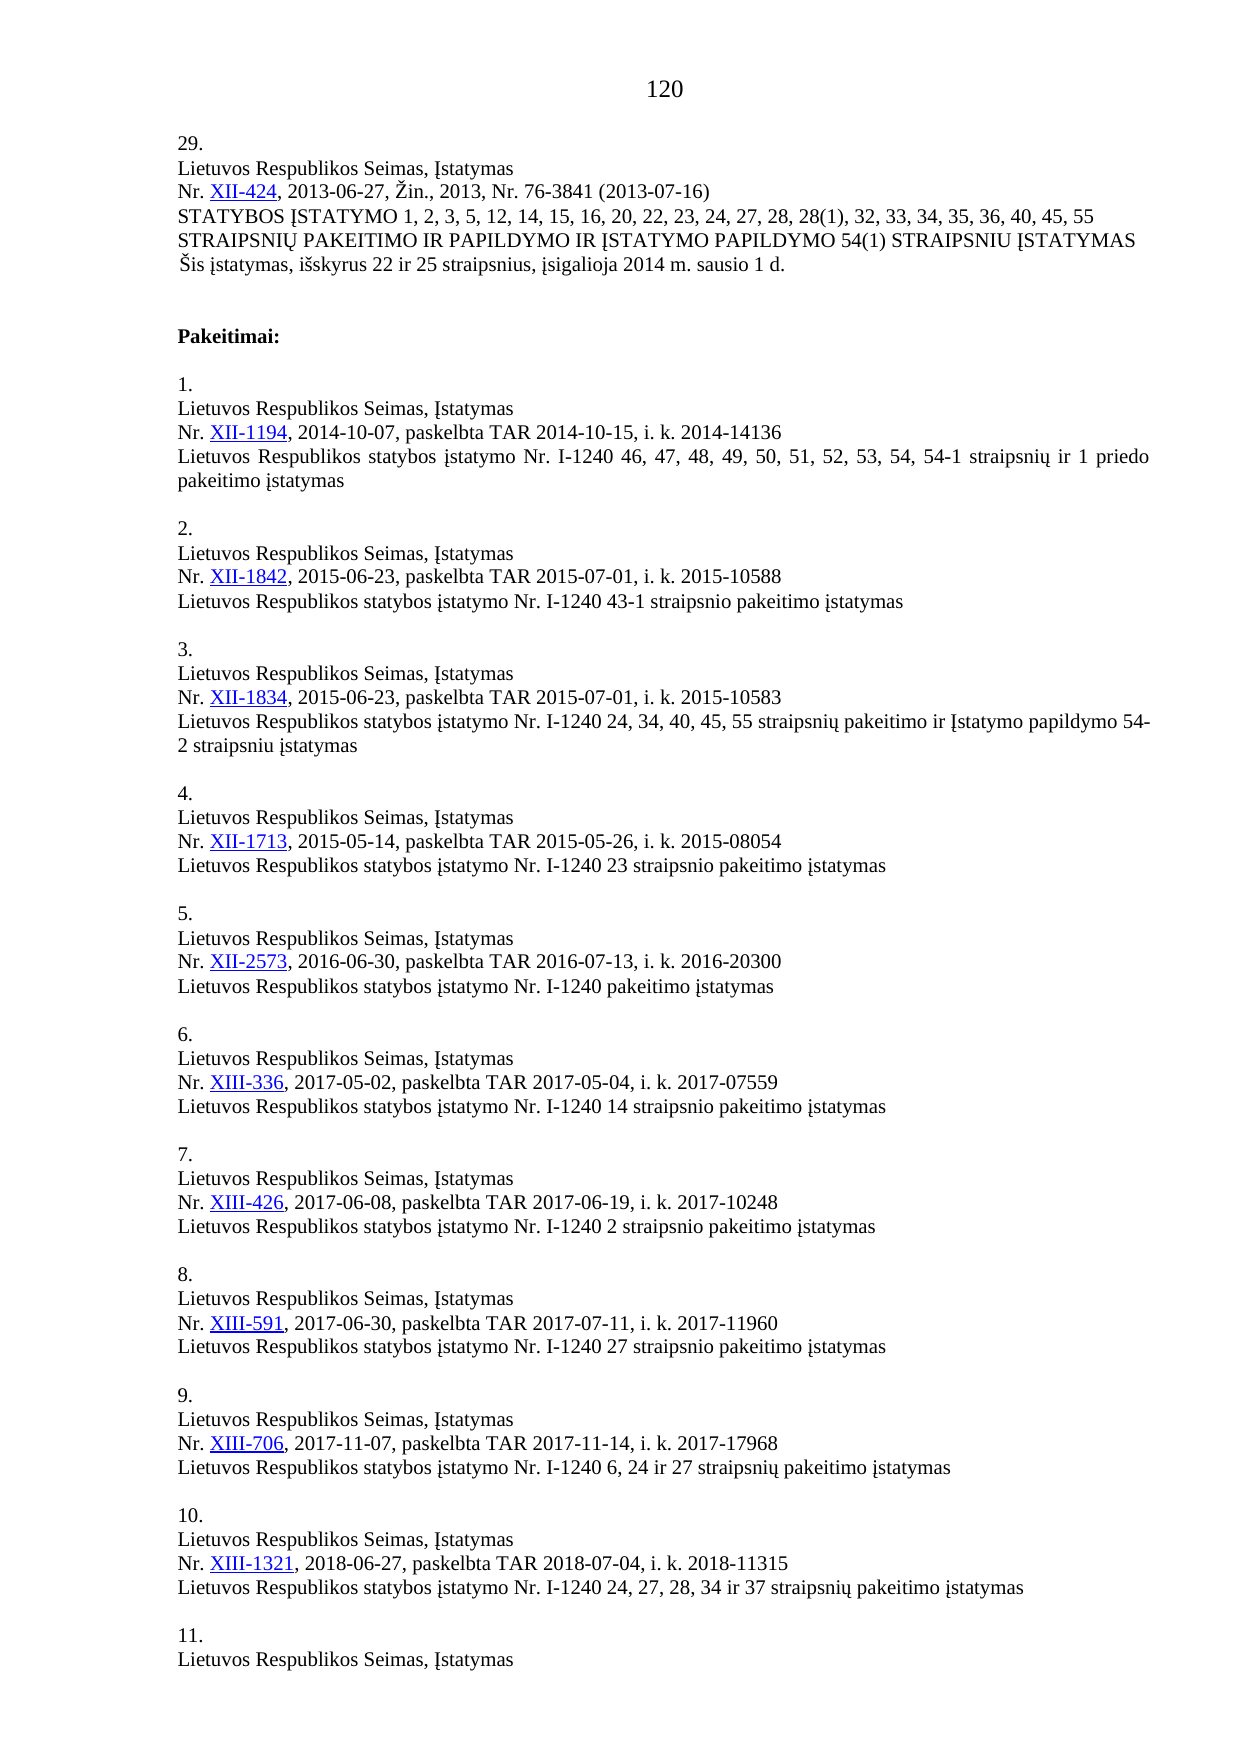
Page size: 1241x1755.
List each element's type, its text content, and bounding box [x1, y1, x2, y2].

text Nr. XII-1194, 2014-10-07, paskelbta TAR 2014-10-15, i. k. 2014-14136 [177, 420, 1152, 444]
text Lietuvos Respublikos Seimas, Įstatymas [177, 1166, 1152, 1190]
text Šis įstatymas, išskyrus 22 ir 25 straipsnius, įsigalioja 2014 m. sausio 1 d. [179, 252, 1152, 276]
text 1. [177, 372, 1152, 396]
text Lietuvos Respublikos Seimas, Įstatymas [177, 1286, 1152, 1310]
text 29. [177, 131, 1152, 155]
text Nr. XIII-706, 2017-11-07, paskelbta TAR 2017-11-14, i. k. 2017-17968 [177, 1431, 1152, 1455]
text 2. [177, 516, 1152, 540]
text 9. [177, 1383, 1152, 1407]
text Lietuvos Respublikos statybos įstatymo Nr. I-1240 43-1 straipsnio pakeitimo įstatymas [177, 588, 1152, 613]
text Lietuvos Respublikos Seimas, Įstatymas [177, 1407, 1152, 1431]
text Lietuvos Respublikos Seimas, Įstatymas [177, 155, 1152, 179]
text Lietuvos Respublikos statybos įstatymo Nr. I-1240 46, 47, 48, 49, 50, 51, 52, 53, 54, 54-1 straipsnių ir 1 priedo pakeitimo įstatymas [177, 444, 1152, 492]
text Nr. XII-424, 2013-06-27, Žin., 2013, Nr. 76-3841 (2013-07-16) [177, 179, 1152, 203]
text Pakeitimai: [177, 324, 1152, 348]
text 3. [177, 637, 1152, 661]
text Nr. XII-1834, 2015-06-23, paskelbta TAR 2015-07-01, i. k. 2015-10583 [177, 685, 1152, 709]
text Lietuvos Respublikos statybos įstatymo Nr. I-1240 24, 27, 28, 34 ir 37 straipsnių pakeitimo įstatymas [177, 1575, 1152, 1599]
text 5. [177, 901, 1152, 925]
text 7. [177, 1142, 1152, 1166]
text Lietuvos Respublikos statybos įstatymo Nr. I-1240 24, 34, 40, 45, 55 straipsnių pakeitimo ir Įstatymo papildymo 54-2 straipsniu įstatymas [177, 709, 1152, 757]
text 4. [177, 781, 1152, 805]
text Lietuvos Respublikos statybos įstatymo Nr. I-1240 2 straipsnio pakeitimo įstatymas [177, 1214, 1152, 1238]
text Nr. XII-1842, 2015-06-23, paskelbta TAR 2015-07-01, i. k. 2015-10588 [177, 564, 1152, 588]
text Lietuvos Respublikos Seimas, Įstatymas [177, 540, 1152, 564]
text Lietuvos Respublikos Seimas, Įstatymas [177, 1527, 1152, 1551]
text Nr. XII-2573, 2016-06-30, paskelbta TAR 2016-07-13, i. k. 2016-20300 [177, 949, 1152, 973]
text Lietuvos Respublikos Seimas, Įstatymas [177, 1647, 1152, 1671]
text Nr. XII-1713, 2015-05-14, paskelbta TAR 2015-05-26, i. k. 2015-08054 [177, 829, 1152, 853]
text 6. [177, 1022, 1152, 1046]
text Nr. XIII-426, 2017-06-08, paskelbta TAR 2017-06-19, i. k. 2017-10248 [177, 1190, 1152, 1214]
text 8. [177, 1262, 1152, 1286]
text Lietuvos Respublikos Seimas, Įstatymas [177, 396, 1152, 420]
text STATYBOS ĮSTATYMO 1, 2, 3, 5, 12, 14, 15, 16, 20, 22, 23, 24, 27, 28, 28(1), 32, 33, 34, 35, 36, 40, 45, 55 STRAIPSNIŲ PAKEITIMO IR PAPILDYMO IR ĮSTATYMO PAPILDYMO 54(1) STRAIPSNIU ĮSTATYMAS [177, 203, 1152, 252]
text Nr. XIII-336, 2017-05-02, paskelbta TAR 2017-05-04, i. k. 2017-07559 [177, 1070, 1152, 1094]
text Lietuvos Respublikos statybos įstatymo Nr. I-1240 pakeitimo įstatymas [177, 973, 1152, 998]
text Lietuvos Respublikos statybos įstatymo Nr. I-1240 6, 24 ir 27 straipsnių pakeitimo įstatymas [177, 1455, 1152, 1479]
text Lietuvos Respublikos Seimas, Įstatymas [177, 805, 1152, 829]
text Lietuvos Respublikos statybos įstatymo Nr. I-1240 27 straipsnio pakeitimo įstatymas [177, 1334, 1152, 1358]
text Nr. XIII-591, 2017-06-30, paskelbta TAR 2017-07-11, i. k. 2017-11960 [177, 1310, 1152, 1334]
text 10. [177, 1503, 1152, 1527]
text Lietuvos Respublikos Seimas, Įstatymas [177, 661, 1152, 685]
text Lietuvos Respublikos statybos įstatymo Nr. I-1240 23 straipsnio pakeitimo įstatymas [177, 853, 1152, 877]
text Lietuvos Respublikos statybos įstatymo Nr. I-1240 14 straipsnio pakeitimo įstatymas [177, 1094, 1152, 1118]
text Lietuvos Respublikos Seimas, Įstatymas [177, 925, 1152, 949]
text 11. [177, 1623, 1152, 1647]
text Lietuvos Respublikos Seimas, Įstatymas [177, 1046, 1152, 1070]
text Nr. XIII-1321, 2018-06-27, paskelbta TAR 2018-07-04, i. k. 2018-11315 [177, 1551, 1152, 1575]
